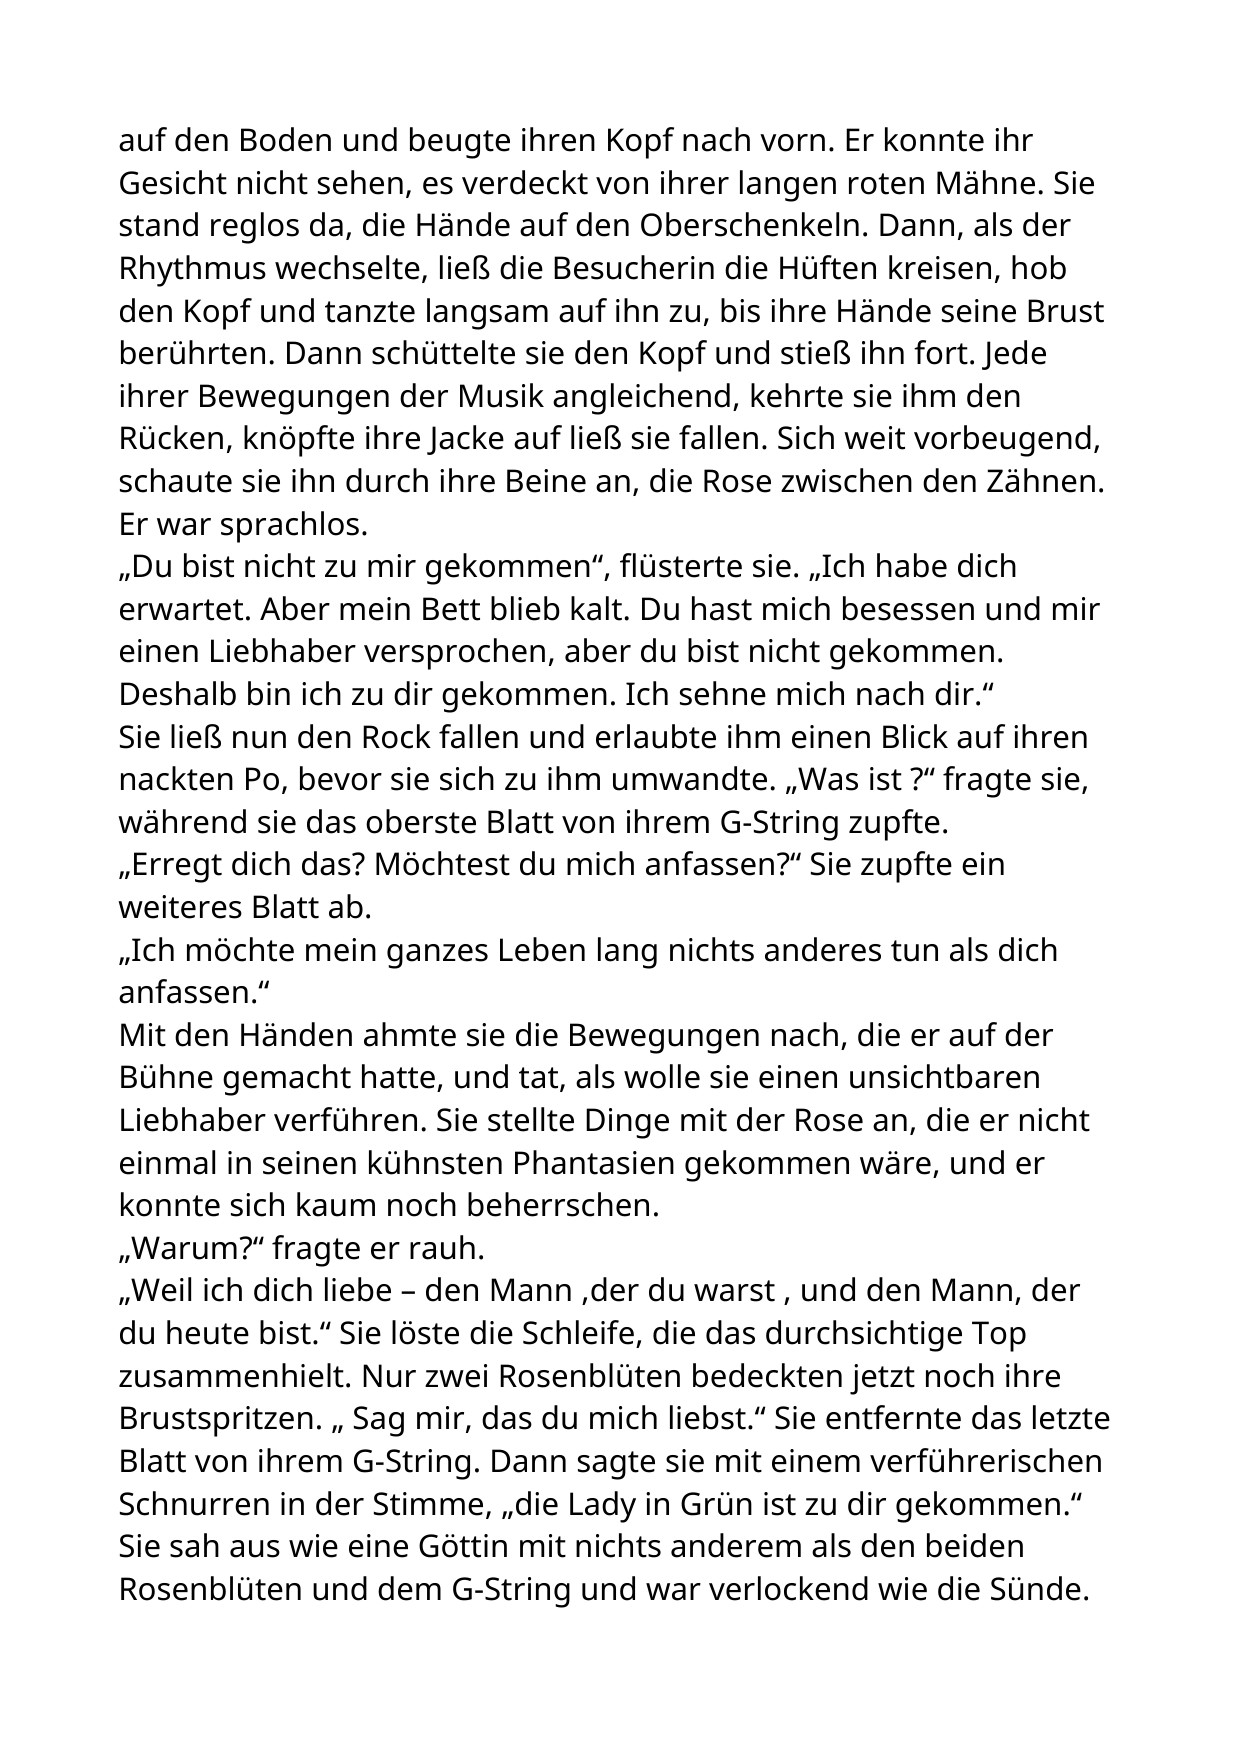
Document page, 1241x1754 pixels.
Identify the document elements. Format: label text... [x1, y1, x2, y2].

text Sie ließ nun den Rock fallen und erlaubte ihm einen Blick auf ihren nackten Po, bevor sie sich zu ihm umwandte. „Was ist ?“ fragte sie, während sie das oberste Blatt von ihrem G-String zupfte. [118, 714, 1122, 842]
text „Erregt dich das? Möchtest du mich anfassen?“ Sie zupfte ein weiteres Blatt ab. [118, 842, 1122, 928]
text Sie sah aus wie eine Göttin mit nichts anderem als den beiden Rosenblüten und dem G-String und war verlockend wie die Sünde. [118, 1524, 1122, 1609]
text Mit den Händen ahmte sie die Bewegungen nach, die er auf der Bühne gemacht hatte, und tat, als wolle sie einen unsichtbaren Liebhaber verführen. Sie stellte Dinge mit der Rose an, die er nicht einmal in seinen kühnsten Phantasien gekommen wäre, und er konnte sich kaum noch beherrschen. [118, 1013, 1122, 1226]
text „Warum?“ fragte er rauh. [118, 1226, 1122, 1268]
text auf den Boden und beugte ihren Kopf nach vorn. Er konnte ihr Gesicht nicht sehen, es verdeckt von ihrer langen roten Mähne. Sie stand reglos da, die Hände auf den Oberschenkeln. Dann, als der Rhythmus wechselte, ließ die Besucherin die Hüften kreisen, hob den Kopf und tanzte langsam auf ihn zu, bis ihre Hände seine Brust berührten. Dann schüttelte sie den Kopf und stieß ihn fort. Jede ihrer Bewegungen der Musik angleichend, kehrte sie ihm den Rücken, knöpfte ihre Jacke auf ließ sie fallen. Sich weit vorbeugend, schaute sie ihn durch ihre Beine an, die Rose zwischen den Zähnen. [118, 118, 1122, 502]
text Er war sprachlos. [118, 502, 1122, 544]
text „Du bist nicht zu mir gekommen“, flüsterte sie. „Ich habe dich erwartet. Aber mein Bett blieb kalt. Du hast mich besessen und mir einen Liebhaber versprochen, aber du bist nicht gekommen. Deshalb bin ich zu dir gekommen. Ich sehne mich nach dir.“ [118, 544, 1122, 714]
text „Ich möchte mein ganzes Leben lang nichts anderes tun als dich anfassen.“ [118, 928, 1122, 1013]
text „Weil ich dich liebe – den Mann ,der du warst , und den Mann, der du heute bist.“ Sie löste die Schleife, die das durchsichtige Top zusammenhielt. Nur zwei Rosenblüten bedeckten jetzt noch ihre Brustspritzen. „ Sag mir, das du mich liebst.“ Sie entfernte das letzte Blatt von ihrem G-String. Dann sagte sie mit einem verführerischen Schnurren in der Stimme, „die Lady in Grün ist zu dir gekommen.“ [118, 1268, 1122, 1524]
